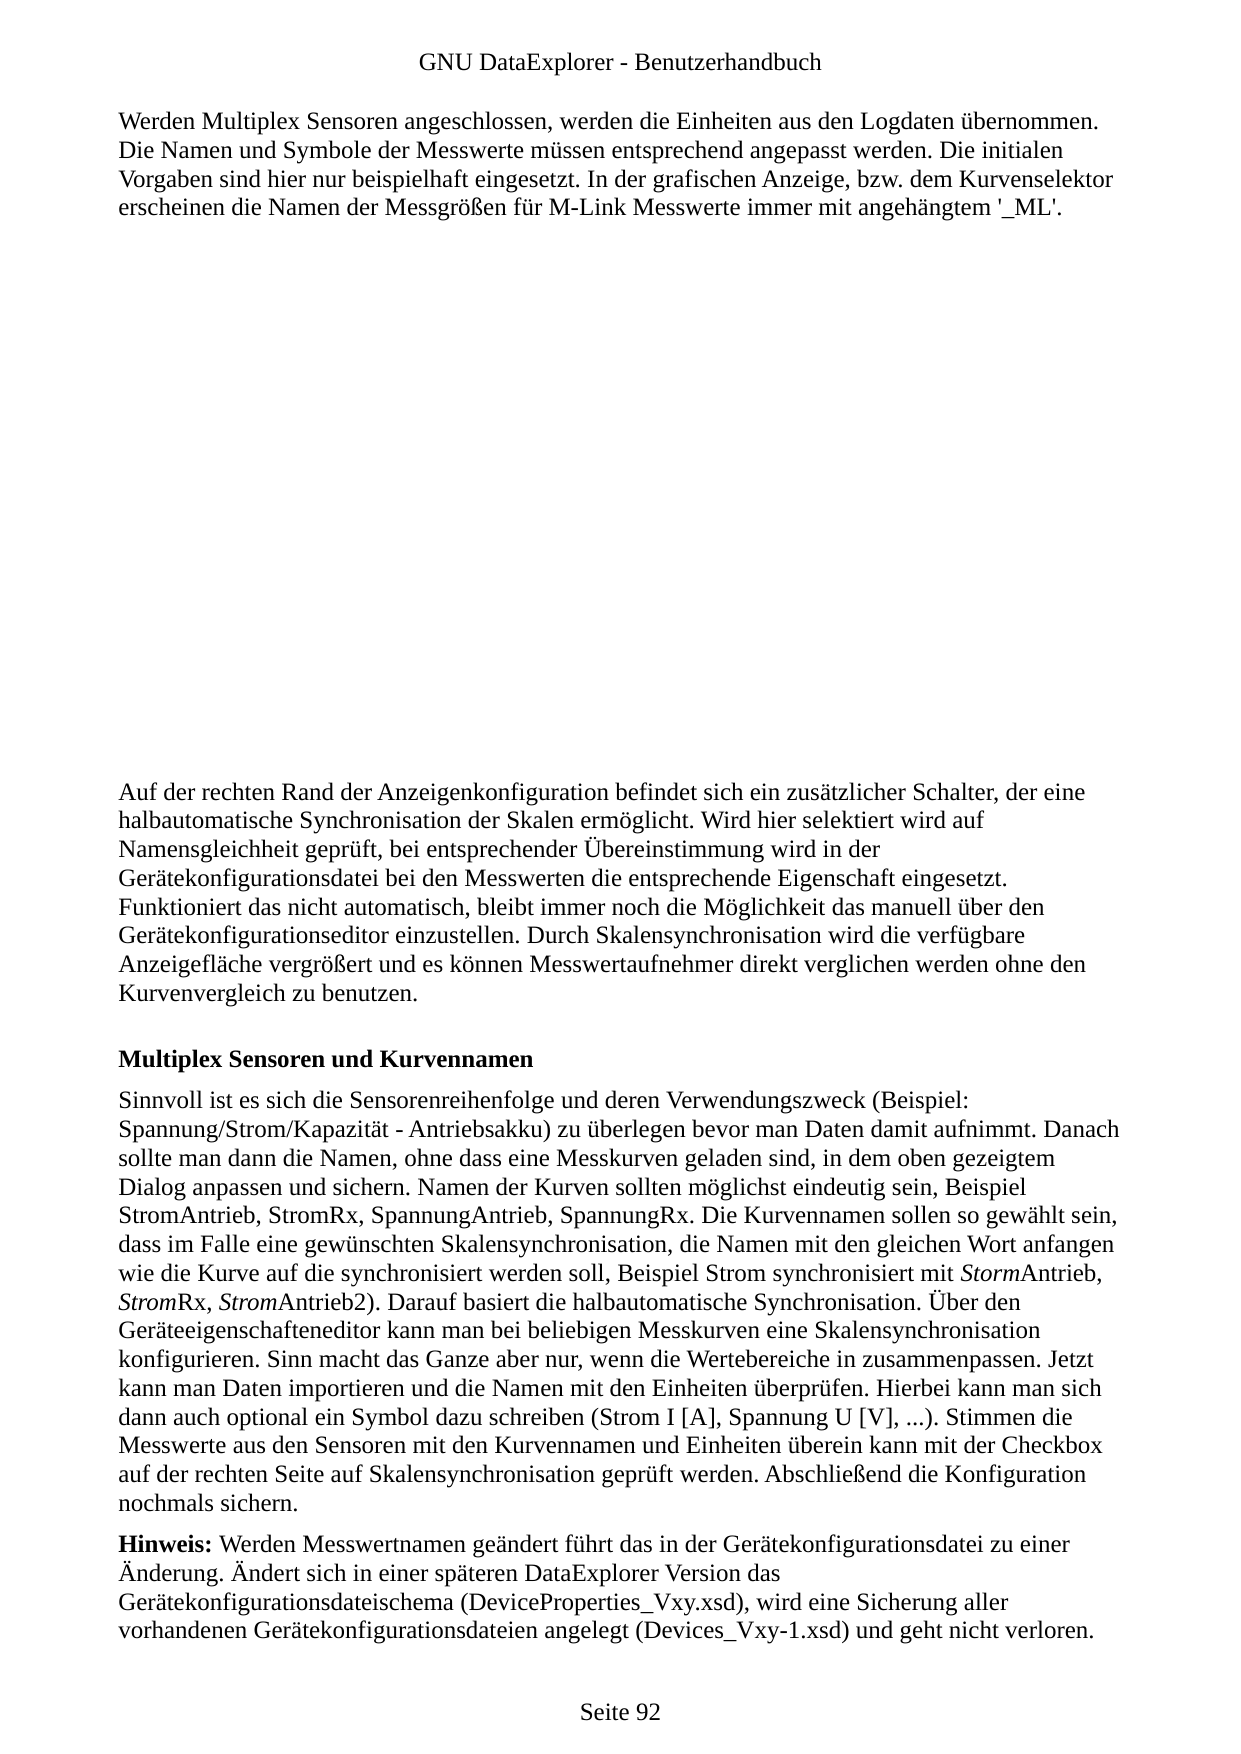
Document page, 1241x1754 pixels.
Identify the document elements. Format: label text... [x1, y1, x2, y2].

text Werden Multiplex Sensoren angeschlossen, werden die Einheiten aus den Logdaten übernommen. Die Namen und Symbole der Messwerte müssen entsprechend angepasst werden. Die initialen Vorgaben sind hier nur beispielhaft eingesetzt. In der grafischen Anzeige, bzw. dem Kurvenselektor erscheinen die Namen der Messgrößen für M-Link Messwerte immer mit angehängtem '_ML'. [118, 106, 1122, 221]
subtitle Multiplex Sensoren und Kurvennamen [118, 1044, 1122, 1073]
text Hinweis: Werden Messwertnamen geändert führt das in der Gerätekonfigurationsdatei zu einer Änderung. Ändert sich in einer späteren DataExplorer Version das Gerätekonfigurationsdateischema (DeviceProperties_Vxy.xsd), wird eine Sicherung aller vorhandenen Gerätekonfigurationsdateien angelegt (Devices_Vxy-1.xsd) und geht nicht verloren. [118, 1529, 1122, 1644]
text Auf der rechten Rand der Anzeigenkonfiguration befindet sich ein zusätzlicher Schalter, der eine halbautomatische Synchronisation der Skalen ermöglicht. Wird hier selektiert wird auf Namensgleichheit geprüft, bei entsprechender Übereinstimmung wird in der Gerätekonfigurationsdatei bei den Messwerten die entsprechende Eigenschaft eingesetzt. Funktioniert das nicht automatisch, bleibt immer noch die Möglichkeit das manuell über den Gerätekonfigurationseditor einzustellen. Durch Skalensynchronisation wird die verfügbare Anzeigefläche vergrößert und es können Messwertaufnehmer direkt verglichen werden ohne den Kurvenvergleich zu benutzen. [118, 777, 1122, 1007]
text Sinnvoll ist es sich die Sensorenreihenfolge und deren Verwendungszweck (Beispiel: Spannung/Strom/Kapazität - Antriebsakku) zu überlegen bevor man Daten damit aufnimmt. Danach sollte man dann die Namen, ohne dass eine Messkurven geladen sind, in dem oben gezeigtem Dialog anpassen und sichern. Namen der Kurven sollten möglichst eindeutig sein, Beispiel StromAntrieb, StromRx, SpannungAntrieb, SpannungRx. Die Kurvennamen sollen so gewählt sein, dass im Falle eine gewünschten Skalensynchronisation, die Namen mit den gleichen Wort anfangen wie die Kurve auf die synchronisiert werden soll, Beispiel Strom synchronisiert mit StormAntrieb, StromRx, StromAntrieb2). Darauf basiert die halbautomatische Synchronisation. Über den Geräteeigenschafteneditor kann man bei beliebigen Messkurven eine Skalensynchronisation konfigurieren. Sinn macht das Ganze aber nur, wenn die Wertebereiche in zusammenpassen. Jetzt kann man Daten importieren und die Namen mit den Einheiten überprüfen. Hierbei kann man sich dann auch optional ein Symbol dazu schreiben (Strom I [A], Spannung U [V], ...). Stimmen die Messwerte aus den Sensoren mit den Kurvennamen und Einheiten überein kann mit der Checkbox auf der rechten Seite auf Skalensynchronisation geprüft werden. Abschließend die Konfiguration nochmals sichern. [118, 1086, 1122, 1517]
